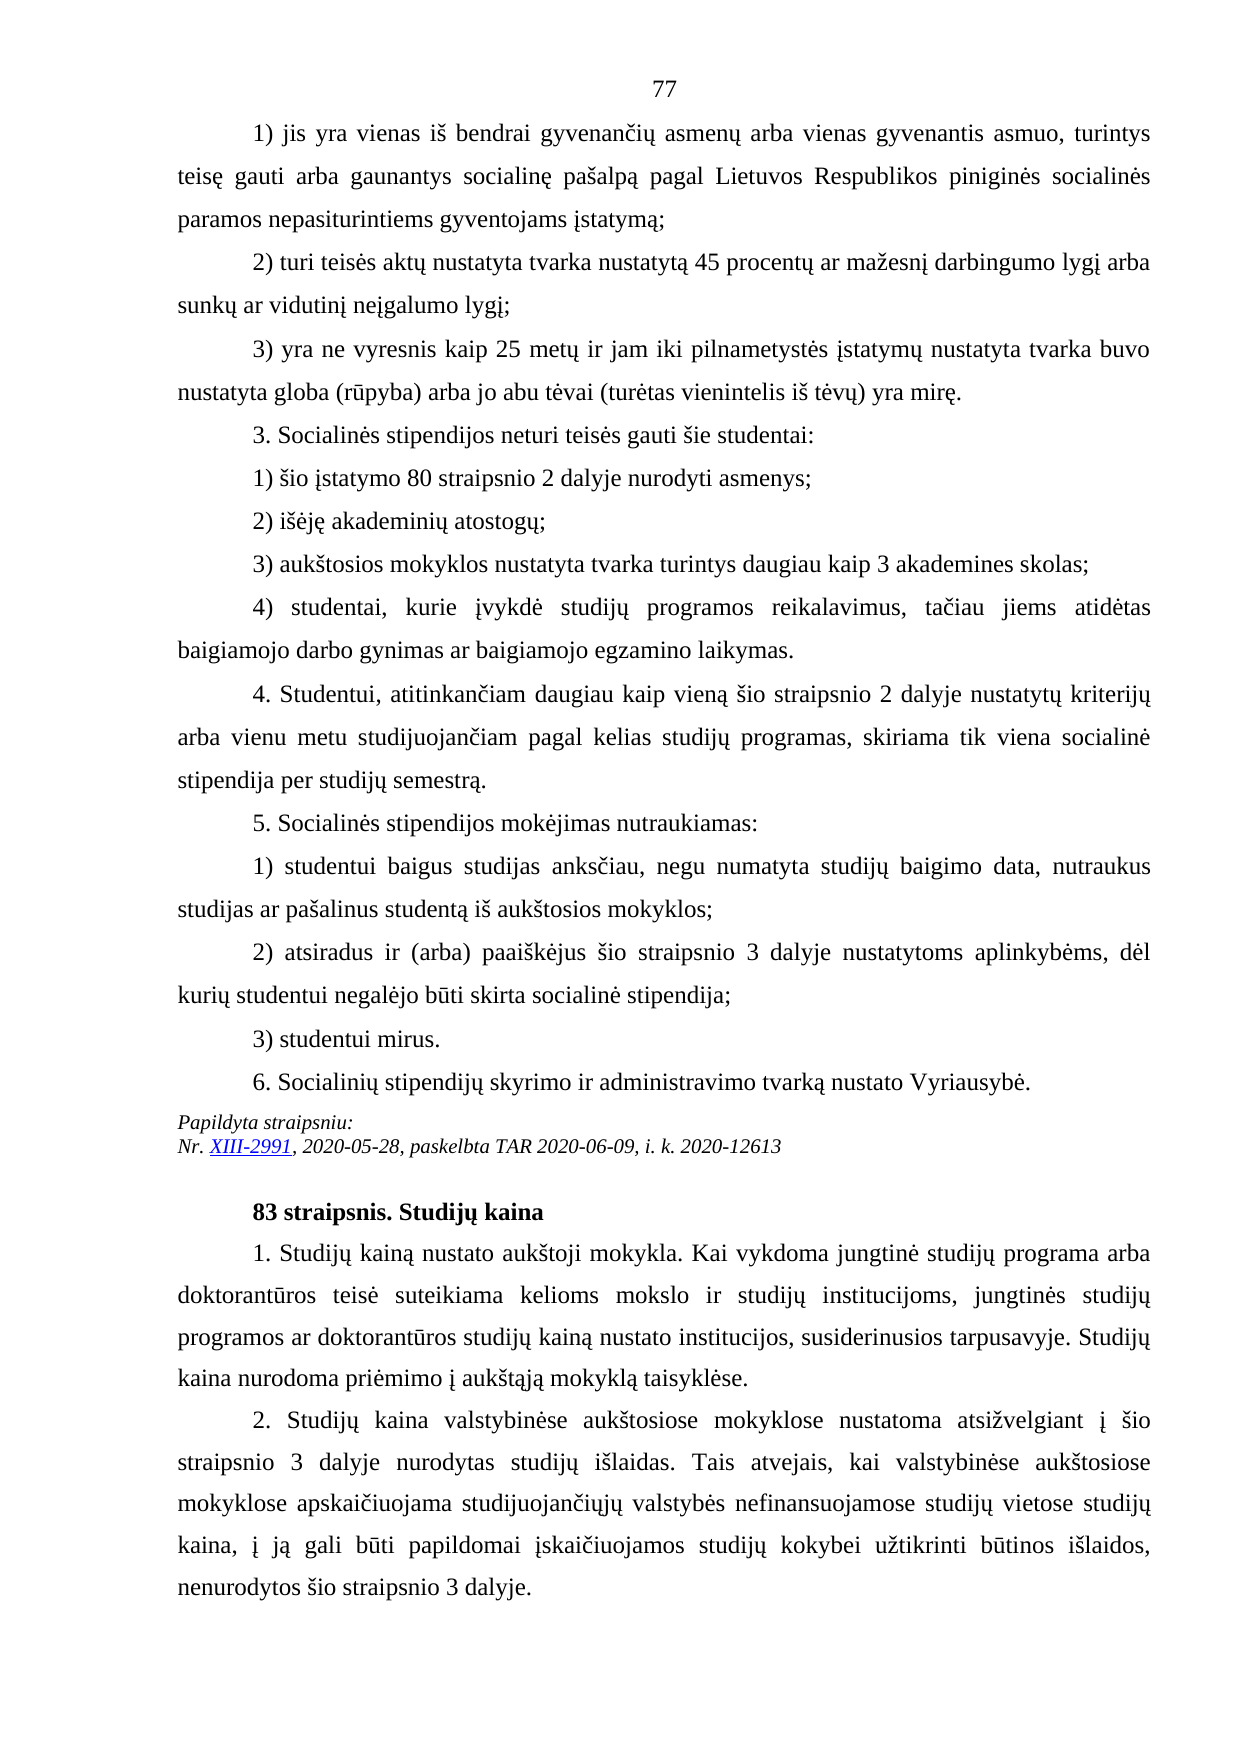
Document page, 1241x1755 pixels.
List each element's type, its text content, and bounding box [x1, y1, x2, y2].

text 1) jis yra vienas iš bendrai gyvenančių asmenų arba vienas gyvenantis asmuo, turintys teisę gauti arba gaunantys socialinę pašalpą pagal Lietuvos Respublikos piniginės socialinės paramos nepasiturintiems gyventojams įstatymą; [177, 118, 1152, 233]
text 3) aukštosios mokyklos nustatyta tvarka turintys daugiau kaip 3 akademines skolas; [177, 549, 1152, 578]
text 3) studentui mirus. [177, 1024, 1152, 1052]
text 5. Socialinės stipendijos mokėjimas nutraukiamas: [177, 808, 1152, 837]
text 2) atsiradus ir (arba) paaiškėjus šio straipsnio 3 dalyje nustatytoms aplinkybėms, dėl kurių studentui negalėjo būti skirta socialinė stipendija; [177, 937, 1152, 1009]
text 1) šio įstatymo 80 straipsnio 2 dalyje nurodyti asmenys; [177, 463, 1152, 492]
text 2) išėję akademinių atostogų; [177, 506, 1152, 535]
text 83 straipsnis. Studijų kaina [177, 1187, 1152, 1228]
text 6. Socialinių stipendijų skyrimo ir administravimo tvarką nustato Vyriausybė. [177, 1067, 1152, 1096]
text Papildyta straipsniu: [177, 1110, 1152, 1134]
text 4. Studentui, atitinkančiam daugiau kaip vieną šio straipsnio 2 dalyje nustatytų kriterijų arba vienu metu studijuojančiam pagal kelias studijų programas, skiriama tik viena socialinė stipendija per studijų semestrą. [177, 679, 1152, 794]
text 3. Socialinės stipendijos neturi teisės gauti šie studentai: [177, 420, 1152, 449]
text 1. Studijų kainą nustato aukštoji mokykla. Kai vykdoma jungtinė studijų programa arba doktorantūros teisė suteikiama kelioms mokslo ir studijų institucijoms, jungtinės studijų programos ar doktorantūros studijų kainą nustato institucijos, susiderinusios tarpusavyje. Studijų kaina nurodoma priėmimo į aukštąją mokyklą taisyklėse. [177, 1228, 1152, 1395]
text 2. Studijų kaina valstybinėse aukštosiose mokyklose nustatoma atsižvelgiant į šio straipsnio 3 dalyje nurodytas studijų išlaidas. Tais atvejais, kai valstybinėse aukštosiose mokyklose apskaičiuojama studijuojančiųjų valstybės nefinansuojamose studijų vietose studijų kaina, į ją gali būti papildomai įskaičiuojamos studijų kokybei užtikrinti būtinos išlaidos, nenurodytos šio straipsnio 3 dalyje. [177, 1395, 1152, 1603]
text 4) studentai, kurie įvykdė studijų programos reikalavimus, tačiau jiems atidėtas baigiamojo darbo gynimas ar baigiamojo egzamino laikymas. [177, 592, 1152, 664]
text 2) turi teisės aktų nustatyta tvarka nustatytą 45 procentų ar mažesnį darbingumo lygį arba sunkų ar vidutinį neįgalumo lygį; [177, 247, 1152, 319]
text Nr. XIII-2991, 2020-05-28, paskelbta TAR 2020-06-09, i. k. 2020-12613 [177, 1134, 1152, 1158]
text 1) studentui baigus studijas anksčiau, negu numatyta studijų baigimo data, nutraukus studijas ar pašalinus studentą iš aukštosios mokyklos; [177, 851, 1152, 923]
text 3) yra ne vyresnis kaip 25 metų ir jam iki pilnametystės įstatymų nustatyta tvarka buvo nustatyta globa (rūpyba) arba jo abu tėvai (turėtas vienintelis iš tėvų) yra mirę. [177, 334, 1152, 406]
